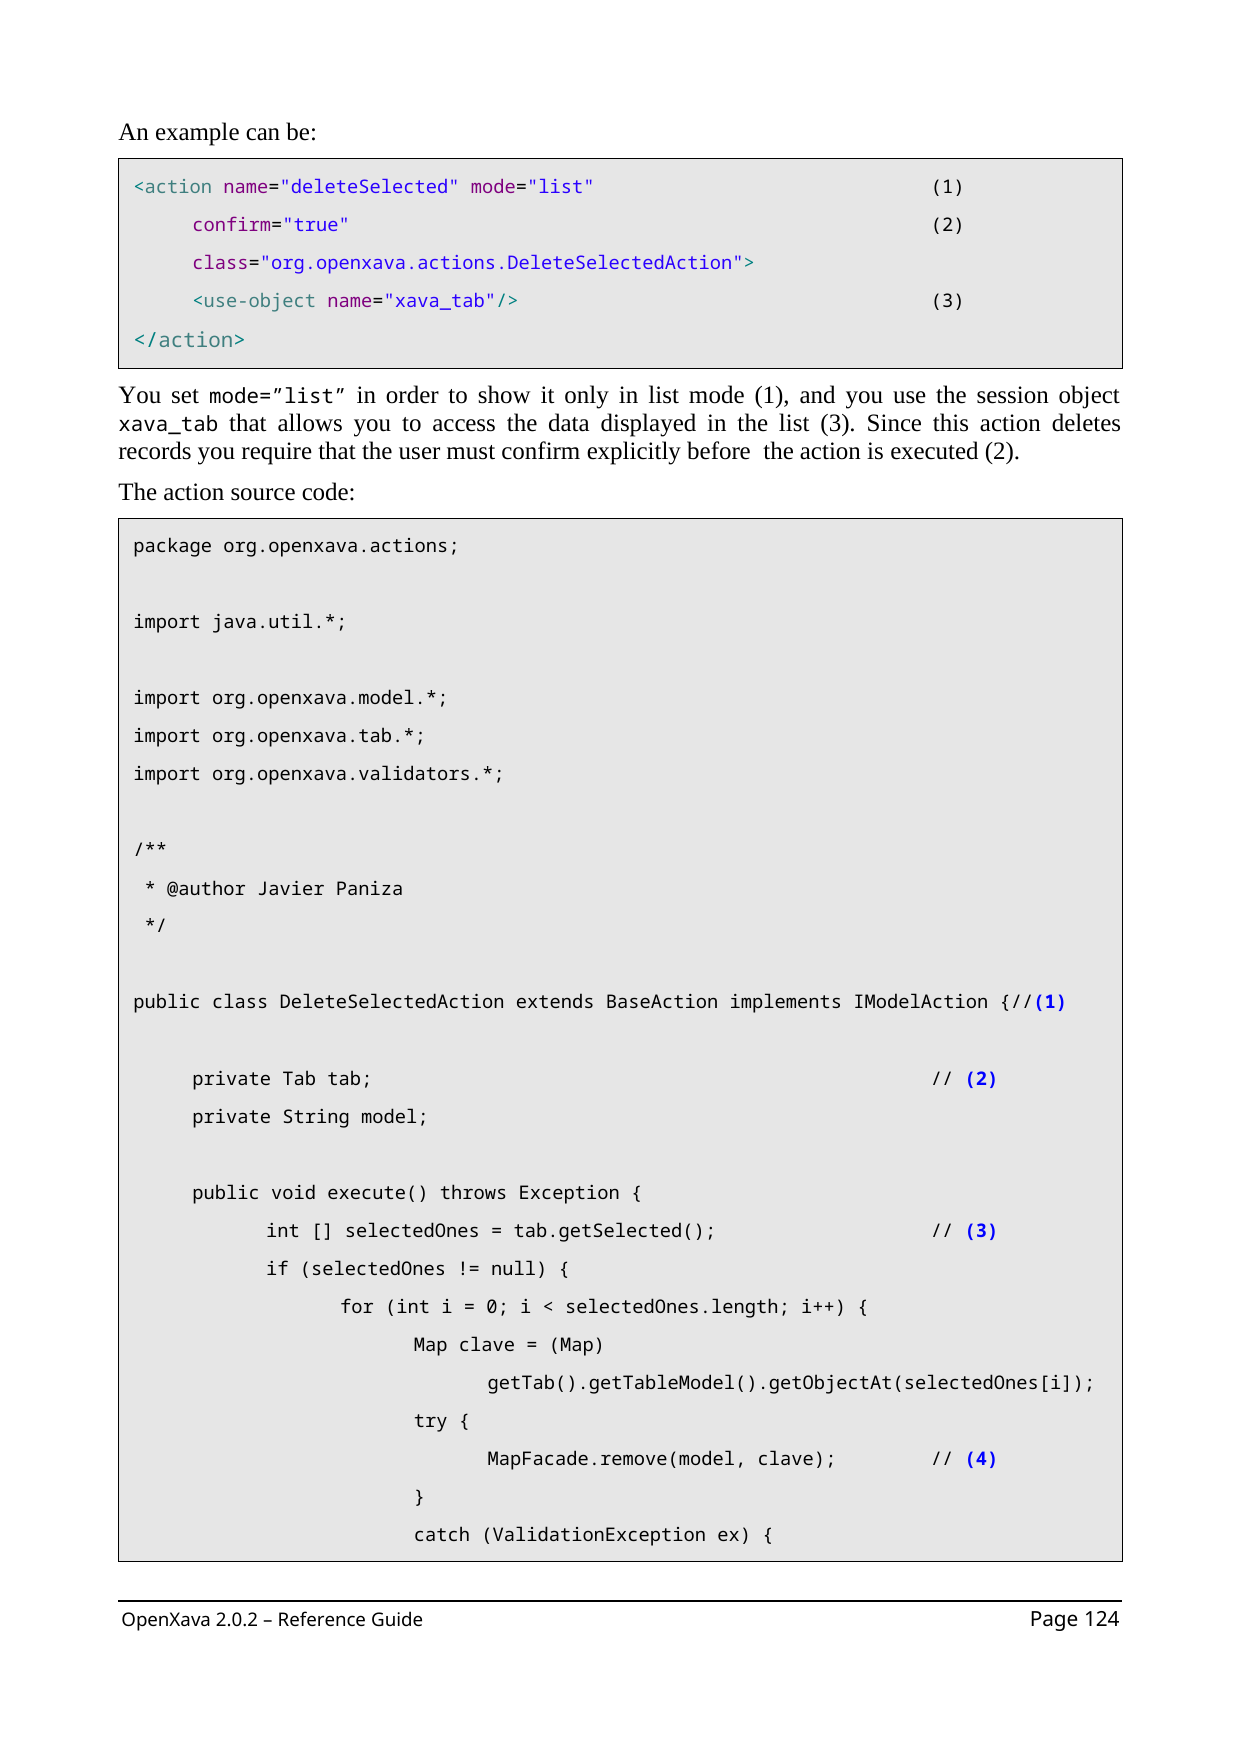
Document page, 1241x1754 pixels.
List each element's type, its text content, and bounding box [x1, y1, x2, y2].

text public void execute() throws Exception { [119, 1164, 1122, 1202]
text } [119, 1468, 1122, 1506]
text private String model; [119, 1088, 1122, 1126]
text confirm="true" (2) [119, 196, 1122, 234]
text import java.util.*; [119, 594, 1122, 632]
text try { [119, 1392, 1122, 1430]
text class="org.openxava.actions.DeleteSelectedAction"> [119, 234, 1122, 272]
text getTab().getTableModel().getObjectAt(selectedOnes[i]); [119, 1354, 1122, 1392]
text int [] selectedOnes = tab.getSelected(); // (3) [119, 1202, 1122, 1240]
text <use-object name="xava_tab"/> (3) [119, 272, 1122, 310]
text <action name="deleteSelected" mode="list" (1) [119, 159, 1122, 196]
text MapFacade.remove(model, clave); // (4) [119, 1430, 1122, 1468]
text */ [119, 898, 1122, 936]
text private Tab tab; // (2) [119, 1050, 1122, 1088]
text You set mode=”list” in order to show it only in list mode (1), and you use the session object xava_tab that allows you to access the data displayed in the list (3). Since this action deletes records you require that the user must confirm explicitly before the action is executed (2). [118, 381, 1122, 465]
text for (int i = 0; i < selectedOnes.length; i++) { [119, 1278, 1122, 1316]
text import org.openxava.tab.*; [119, 708, 1122, 746]
text * @author Javier Paniza [119, 860, 1122, 898]
text if (selectedOnes != null) { [119, 1240, 1122, 1278]
text import org.openxava.model.*; [119, 670, 1122, 708]
text Map clave = (Map) [119, 1316, 1122, 1354]
text package org.openxava.actions; [119, 519, 1122, 556]
text import org.openxava.validators.*; [119, 746, 1122, 784]
text catch (ValidationException ex) { [119, 1506, 1122, 1561]
text </action> [119, 310, 1122, 368]
text /** [119, 822, 1122, 860]
text An example can be: [118, 118, 1122, 146]
text public class DeleteSelectedAction extends BaseAction implements IModelAction {//(1) [119, 974, 1122, 1012]
text The action source code: [118, 478, 1122, 505]
